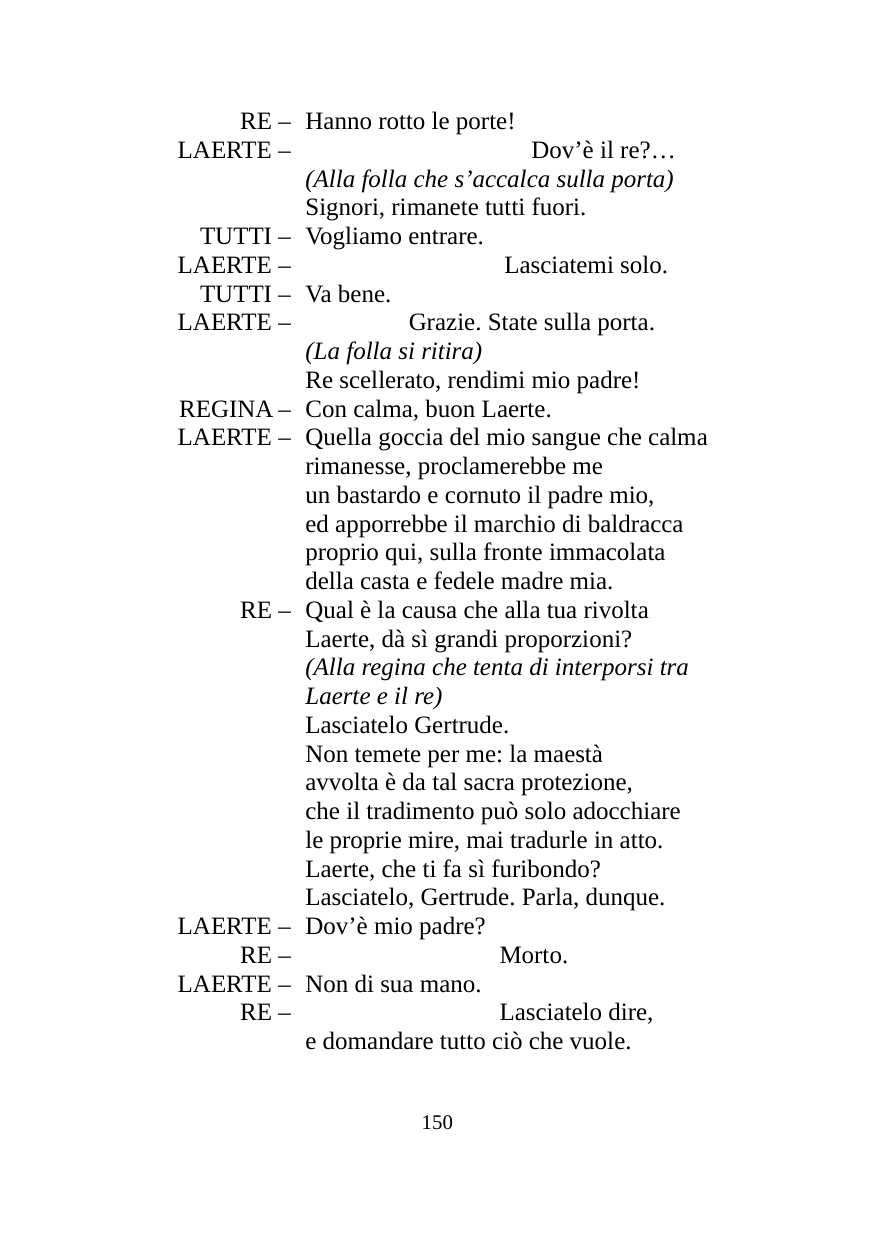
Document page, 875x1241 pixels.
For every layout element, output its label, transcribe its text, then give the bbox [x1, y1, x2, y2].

table_cell TUTTI – [106, 279, 298, 307]
table_cell LAERTE – [106, 135, 298, 221]
table_cell [298, 308, 401, 336]
table_cell (Alla folla che s’accalca sulla porta) Signori, rimanete tutti fuori. [298, 164, 768, 221]
table_cell Lasciatemi solo. [497, 250, 768, 279]
table_cell Dov’è mio padre? [298, 911, 768, 940]
table_cell LAERTE – [106, 308, 298, 394]
table_cell Grazie. State sulla porta. [401, 308, 768, 336]
table_cell RE – [106, 595, 298, 911]
table_cell Quella goccia del mio sangue che calma rimanesse, proclamerebbe me un bastardo e cornuto il padre mio, ed apporrebbe il marchio di baldracca proprio qui, sulla fronte immacolata della casta e fedele madre mia. [298, 423, 768, 595]
table_cell RE – [106, 940, 298, 969]
table_cell Morto. [492, 940, 768, 969]
table_cell Non di sua mano. [298, 969, 768, 997]
table_cell Va bene. [298, 279, 768, 307]
table_cell LAERTE – [106, 969, 298, 997]
table_cell Qual è la causa che alla tua rivolta Laerte, dà sì grandi proporzioni? (Alla regina che tenta di interporsi tra Laerte e il re) Lasciatelo Gertrude. Non temete per me: la maestà avvolta è da tal sacra protezione, che il tradimento può solo adocchiare le proprie mire, mai tradurle in atto. Laerte, che ti fa sì furibondo? Lasciatelo, Gertrude. Parla, dunque. [298, 595, 768, 911]
table_cell (La folla si ritira) Re scellerato, rendimi mio padre! [298, 336, 768, 394]
table_cell RE – [106, 998, 298, 1055]
table_cell [298, 940, 492, 969]
table_cell TUTTI – [106, 221, 298, 250]
table_cell LAERTE – [106, 423, 298, 595]
table_cell [298, 998, 492, 1026]
table_cell Con calma, buon Laerte. [298, 394, 768, 422]
table_cell Lasciatelo dire, [492, 998, 768, 1026]
table_cell e domandare tutto ciò che vuole. [298, 1026, 768, 1055]
table_cell LAERTE – [106, 250, 298, 279]
table_cell Vogliamo entrare. [298, 221, 768, 250]
table_cell Dov’è il re?… [524, 135, 768, 164]
table_cell [298, 250, 497, 279]
table_cell RE – [106, 106, 298, 135]
table_cell Hanno rotto le porte! [298, 106, 768, 135]
table_cell LAERTE – [106, 911, 298, 940]
table_cell [298, 135, 524, 164]
table_cell REGINA – [106, 394, 298, 422]
